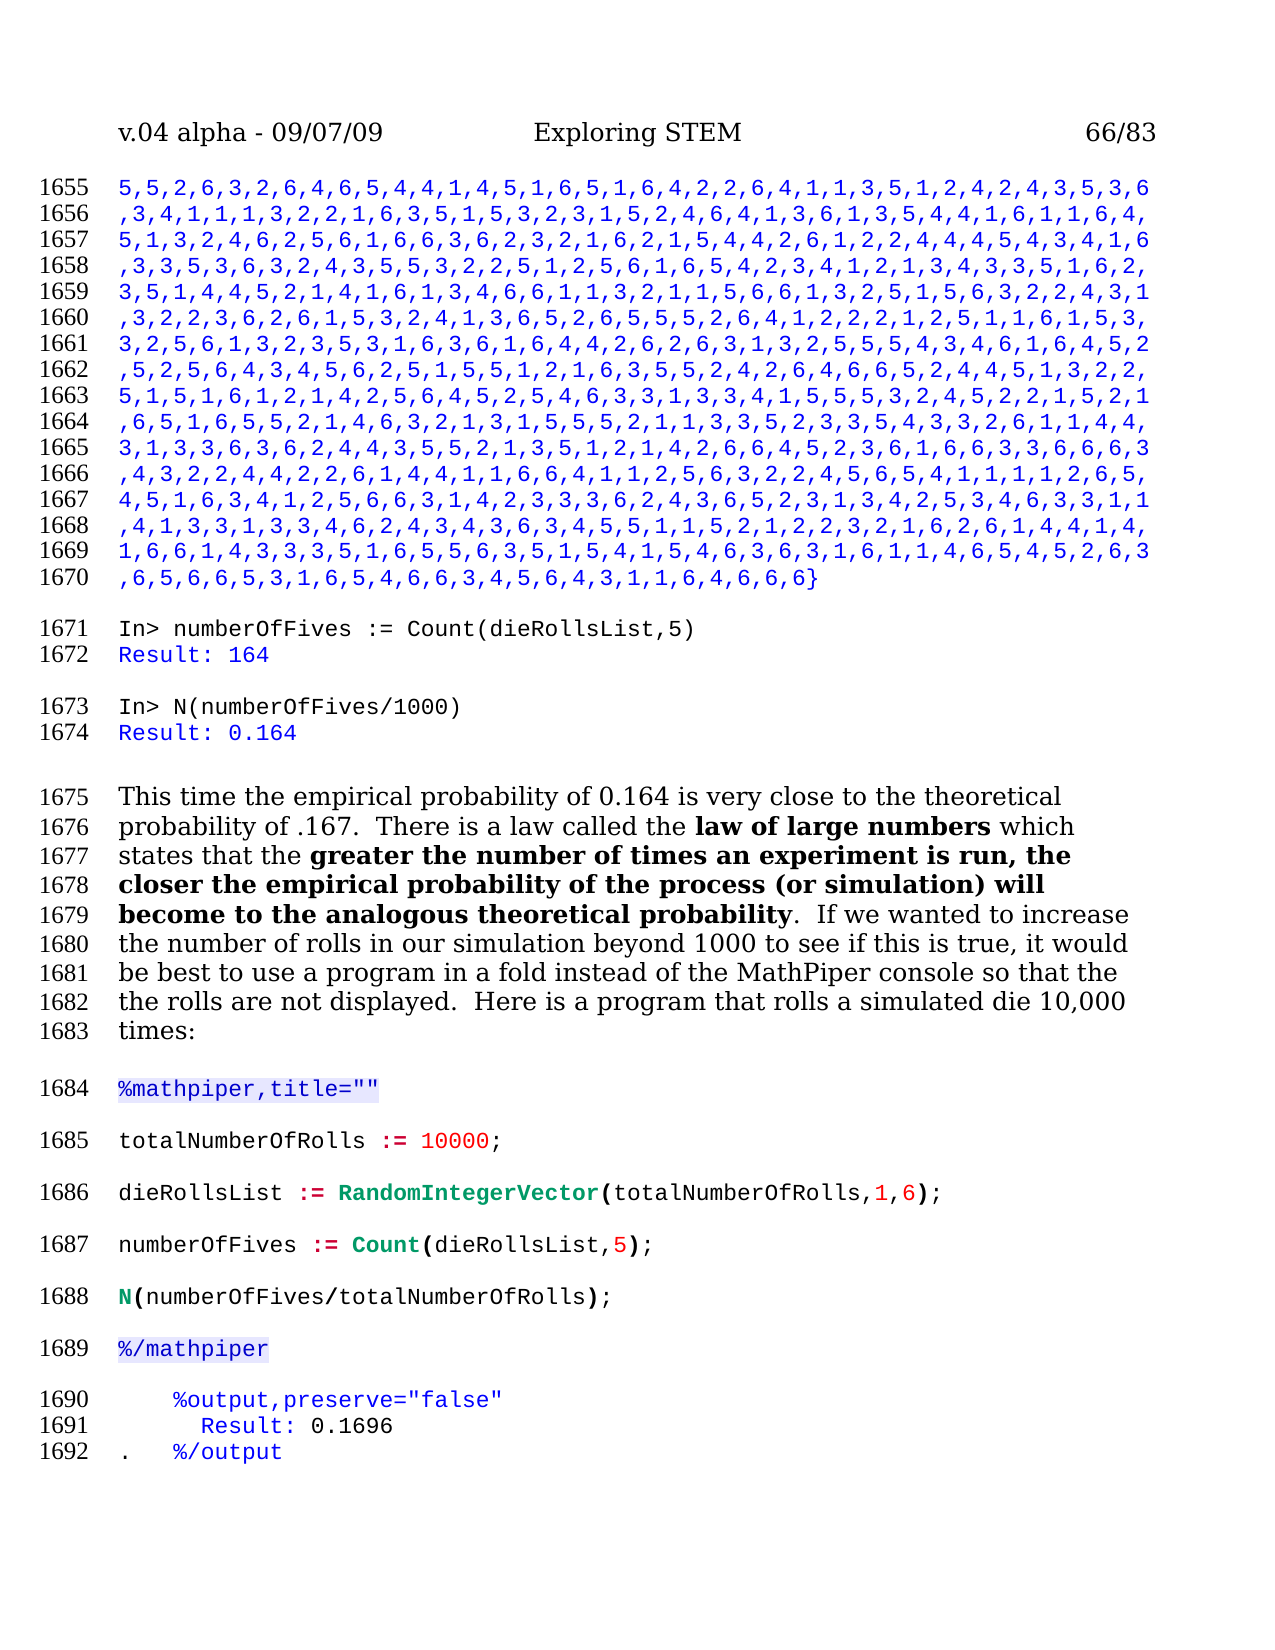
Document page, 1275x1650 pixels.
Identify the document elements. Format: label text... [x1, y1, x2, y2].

text Result: 0.164 [118, 721, 1157, 747]
text Result: 164 [118, 644, 1157, 669]
text %mathpiper,title="" [118, 1078, 1157, 1103]
text %output,preserve="false" [118, 1389, 1157, 1415]
text Result: 0.1696 [118, 1415, 1157, 1441]
text %/mathpiper [118, 1337, 1157, 1363]
text This time the empirical probability of 0.164 is very close to the theoretical probability of .167. There is a law called the law of large numbers which states that the greater the number of times an experiment is run, the closer the empirical probability of the process (or simulation) will become to the analogous theoretical probability. If we wanted to increase the number of rolls in our simulation beyond 1000 to see if this is true, it would be best to use a program in a fold instead of the MathPiper console so that the the rolls are not displayed. Here is a program that rolls a simulated die 10,000 times: [118, 782, 1157, 1046]
text N(numberOfFives/totalNumberOfRolls); [118, 1285, 1157, 1311]
text 5,5,2,6,3,2,6,4,6,5,4,4,1,4,5,1,6,5,1,6,4,2,2,6,4,1,1,3,5,1,2,4,2,4,3,5,3,6,3,4,1,1,1,3,2,2,1,6,3,5,1,5,3,2,3,1,5,2,4,6,4,1,3,6,1,3,5,4,4,1,6,1,1,6,4,5,1,3,2,4,6,2,5,6,1,6,6,3,6,2,3,2,1,6,2,1,5,4,4,2,6,1,2,2,4,4,4,5,4,3,4,1,6,3,3,5,3,6,3,2,4,3,5,5,3,2,2,5,1,2,5,6,1,6,5,4,2,3,4,1,2,1,3,4,3,3,5,1,6,2,3,5,1,4,4,5,2,1,4,1,6,1,3,4,6,6,1,1,3,2,1,1,5,6,6,1,3,2,5,1,5,6,3,2,2,4,3,1,3,2,2,3,6,2,6,1,5,3,2,4,1,3,6,5,2,6,5,5,5,2,6,4,1,2,2,2,1,2,5,1,1,6,1,5,3,3,2,5,6,1,3,2,3,5,3,1,6,3,6,1,6,4,4,2,6,2,6,3,1,3,2,5,5,5,4,3,4,6,1,6,4,5,2,5,2,5,6,4,3,4,5,6,2,5,1,5,5,1,2,1,6,3,5,5,2,4,2,6,4,6,6,5,2,4,4,5,1,3,2,2,5,1,5,1,6,1,2,1,4,2,5,6,4,5,2,5,4,6,3,3,1,3,3,4,1,5,5,5,3,2,4,5,2,2,1,5,2,1,6,5,1,6,5,5,2,1,4,6,3,2,1,3,1,5,5,5,2,1,1,3,3,5,2,3,3,5,4,3,3,2,6,1,1,4,4,3,1,3,3,6,3,6,2,4,4,3,5,5,2,1,3,5,1,2,1,4,2,6,6,4,5,2,3,6,1,6,6,3,3,6,6,6,3,4,3,2,2,4,4,2,2,6,1,4,4,1,1,6,6,4,1,1,2,5,6,3,2,2,4,5,6,5,4,1,1,1,1,2,6,5,4,5,1,6,3,4,1,2,5,6,6,3,1,4,2,3,3,3,6,2,4,3,6,5,2,3,1,3,4,2,5,3,4,6,3,3,1,1,4,1,3,3,1,3,3,4,6,2,4,3,4,3,6,3,4,5,5,1,1,5,2,1,2,2,3,2,1,6,2,6,1,4,4,1,4,1,6,6,1,4,3,3,3,5,1,6,5,5,6,3,5,1,5,4,1,5,4,6,3,6,3,1,6,1,1,4,6,5,4,5,2,6,3,6,5,6,6,5,3,1,6,5,4,6,6,3,4,5,6,4,3,1,1,6,4,6,6,6} [118, 177, 1157, 592]
text totalNumberOfRolls := 10000; [118, 1129, 1157, 1155]
text . %/output [118, 1441, 1157, 1467]
text dieRollsList := RandomIntegerVector(totalNumberOfRolls,1,6); [118, 1181, 1157, 1207]
text In> N(numberOfFives/1000) [118, 696, 1157, 721]
text numberOfFives := Count(dieRollsList,5); [118, 1233, 1157, 1259]
text In> numberOfFives := Count(dieRollsList,5) [118, 618, 1157, 644]
